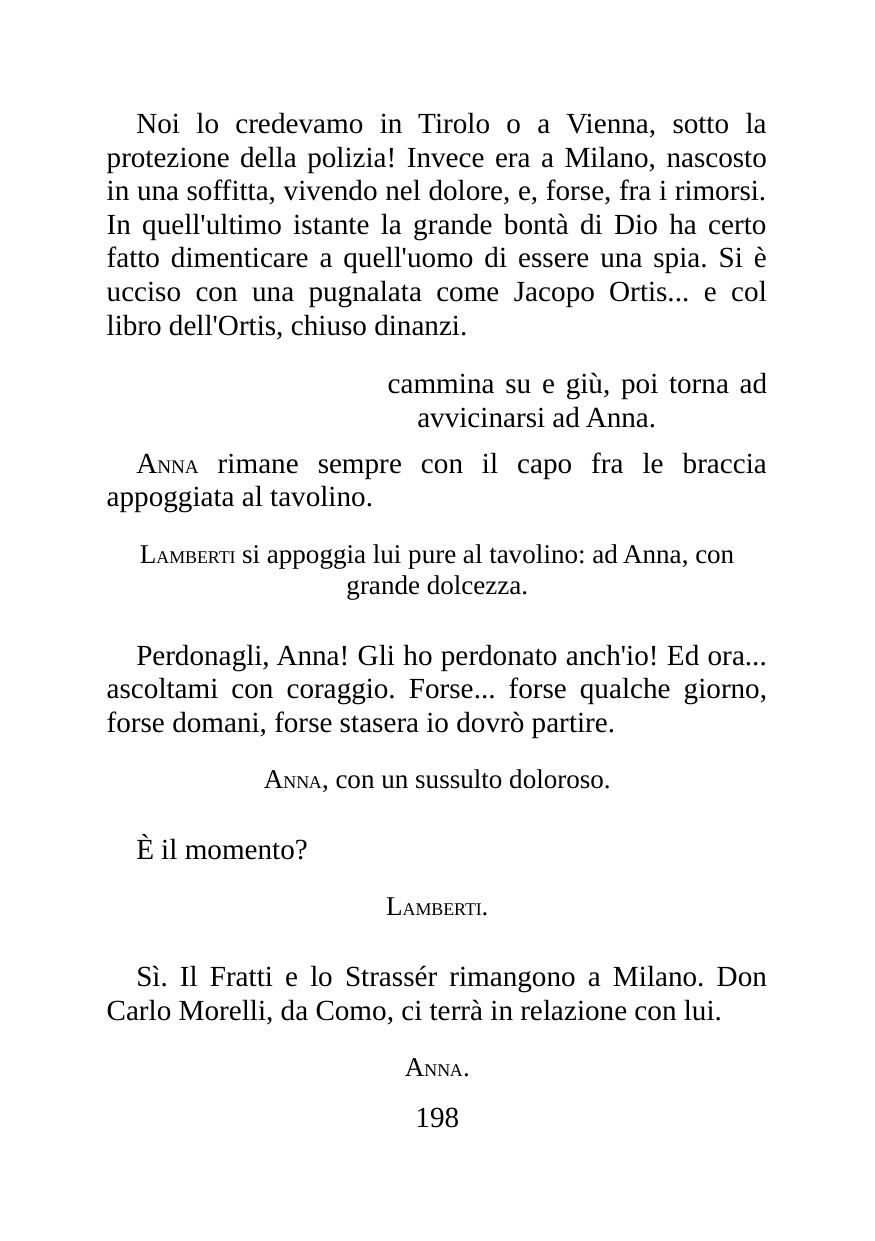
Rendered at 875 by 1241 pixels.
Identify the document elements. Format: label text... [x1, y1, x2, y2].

text Perdonagli, Anna! Gli ho perdonato anch'io! Ed ora... ascoltami con coraggio. Forse... forse qualche giorno, forse domani, forse stasera io dovrò partire. [106, 638, 768, 738]
text Anna rimane sempre con il capo fra le braccia appoggiata al tavolino. [106, 446, 768, 513]
text È il momento? [106, 832, 768, 865]
text Lamberti. [106, 890, 768, 922]
text Anna. [106, 1051, 768, 1082]
text Sì. Il Fratti e lo Strassér rimangono a Milano. Don Carlo Morelli, da Como, ci terrà in relazione con lui. [106, 959, 768, 1026]
text cammina su e giù, poi torna ad avvicinarsi ad Anna. [387, 366, 768, 433]
text Anna, con un sussulto doloroso. [106, 763, 768, 794]
text Noi lo credevamo in Tirolo o a Vienna, sotto la protezione della polizia! Invece era a Milano, nascosto in una soffitta, vivendo nel dolore, e, forse, fra i rimorsi. In quell'ultimo istante la grande bontà di Dio ha certo fatto dimenticare a quell'uomo di essere una spia. Si è ucciso con una pugnalata come Jacopo Ortis... e col libro dell'Ortis, chiuso dinanzi. [106, 106, 768, 341]
text Lamberti si appoggia lui pure al tavolino: ad Anna, con grande dolcezza. [106, 538, 768, 600]
